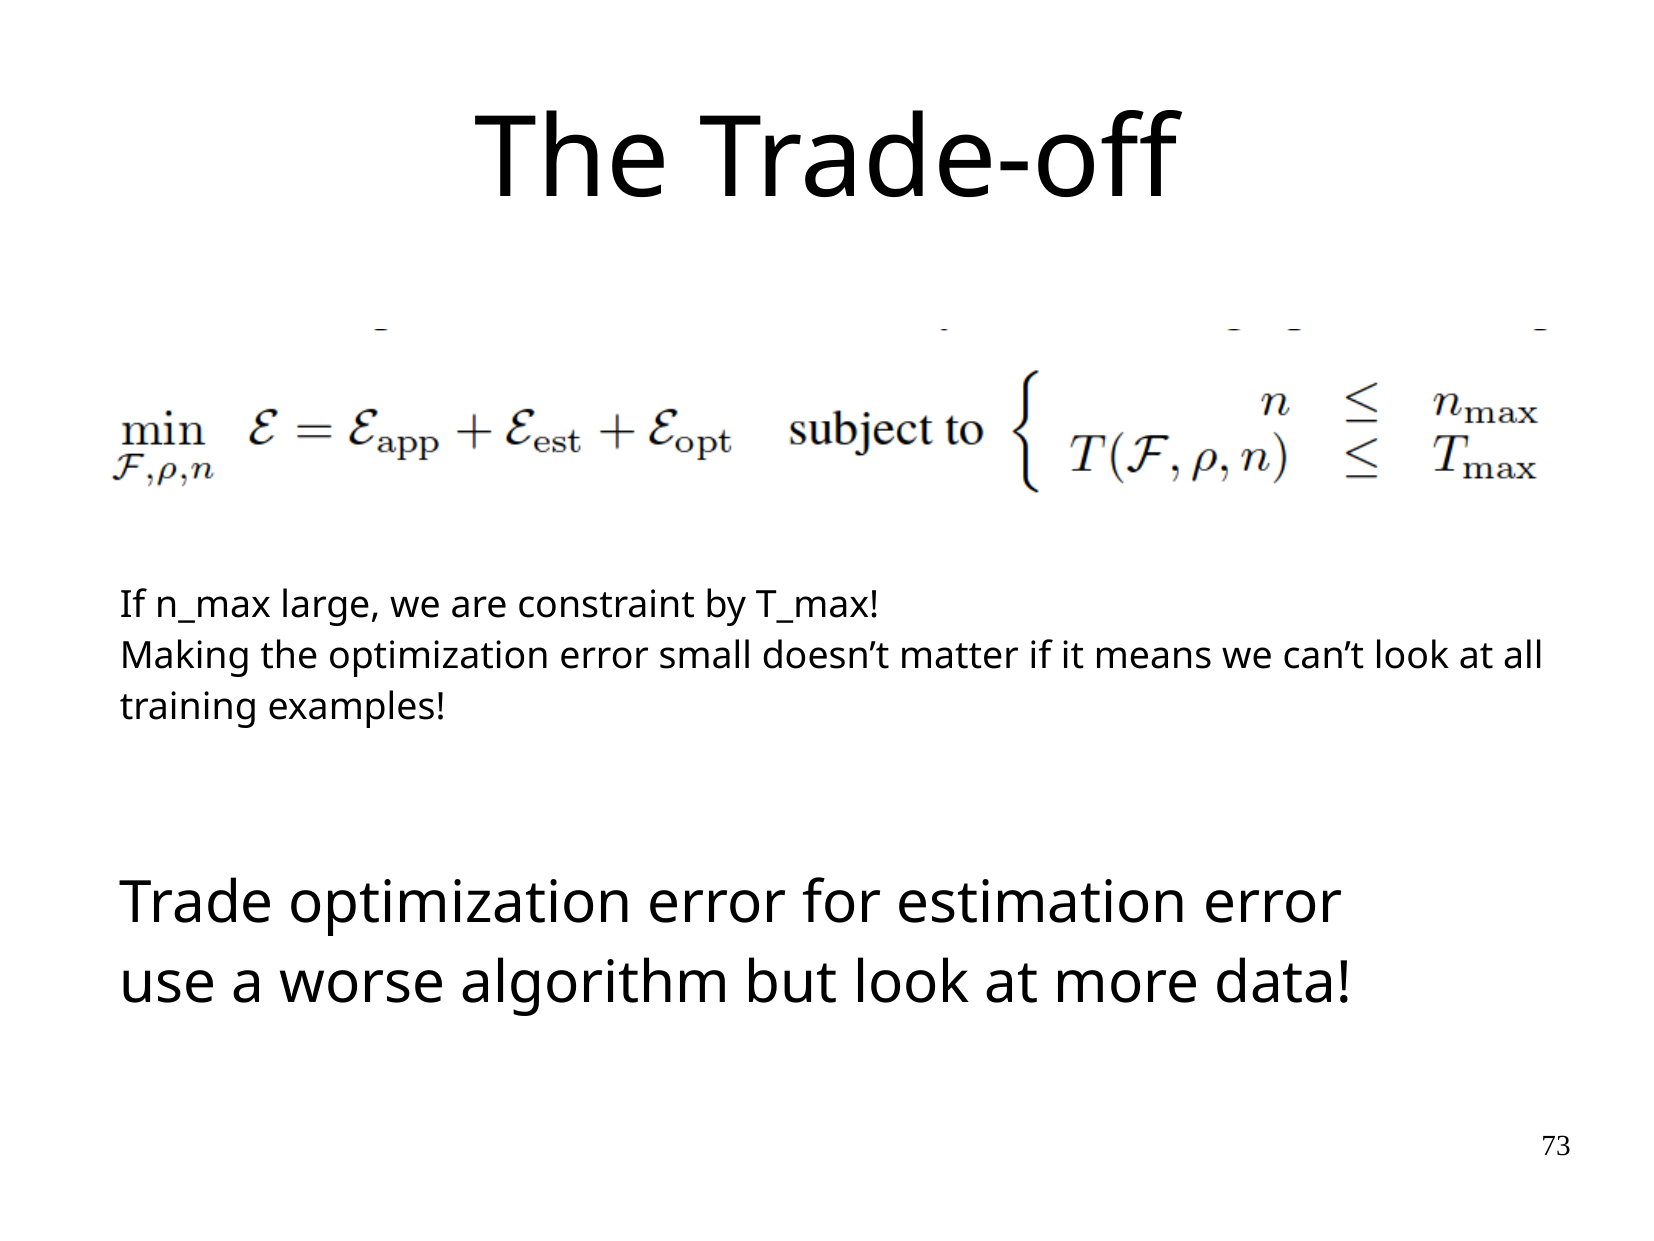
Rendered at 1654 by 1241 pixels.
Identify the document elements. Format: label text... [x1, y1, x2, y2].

title The Trade-off [82, 49, 1571, 257]
text_box If n_max large, we are constraint by T_max! Making the optimization error small doesn’t matter if it means we can’t look at all training examples! Trade optimization error for estimation error use a worse algorithm but look at more data! [105, 570, 1576, 912]
picture [84, 329, 1591, 526]
